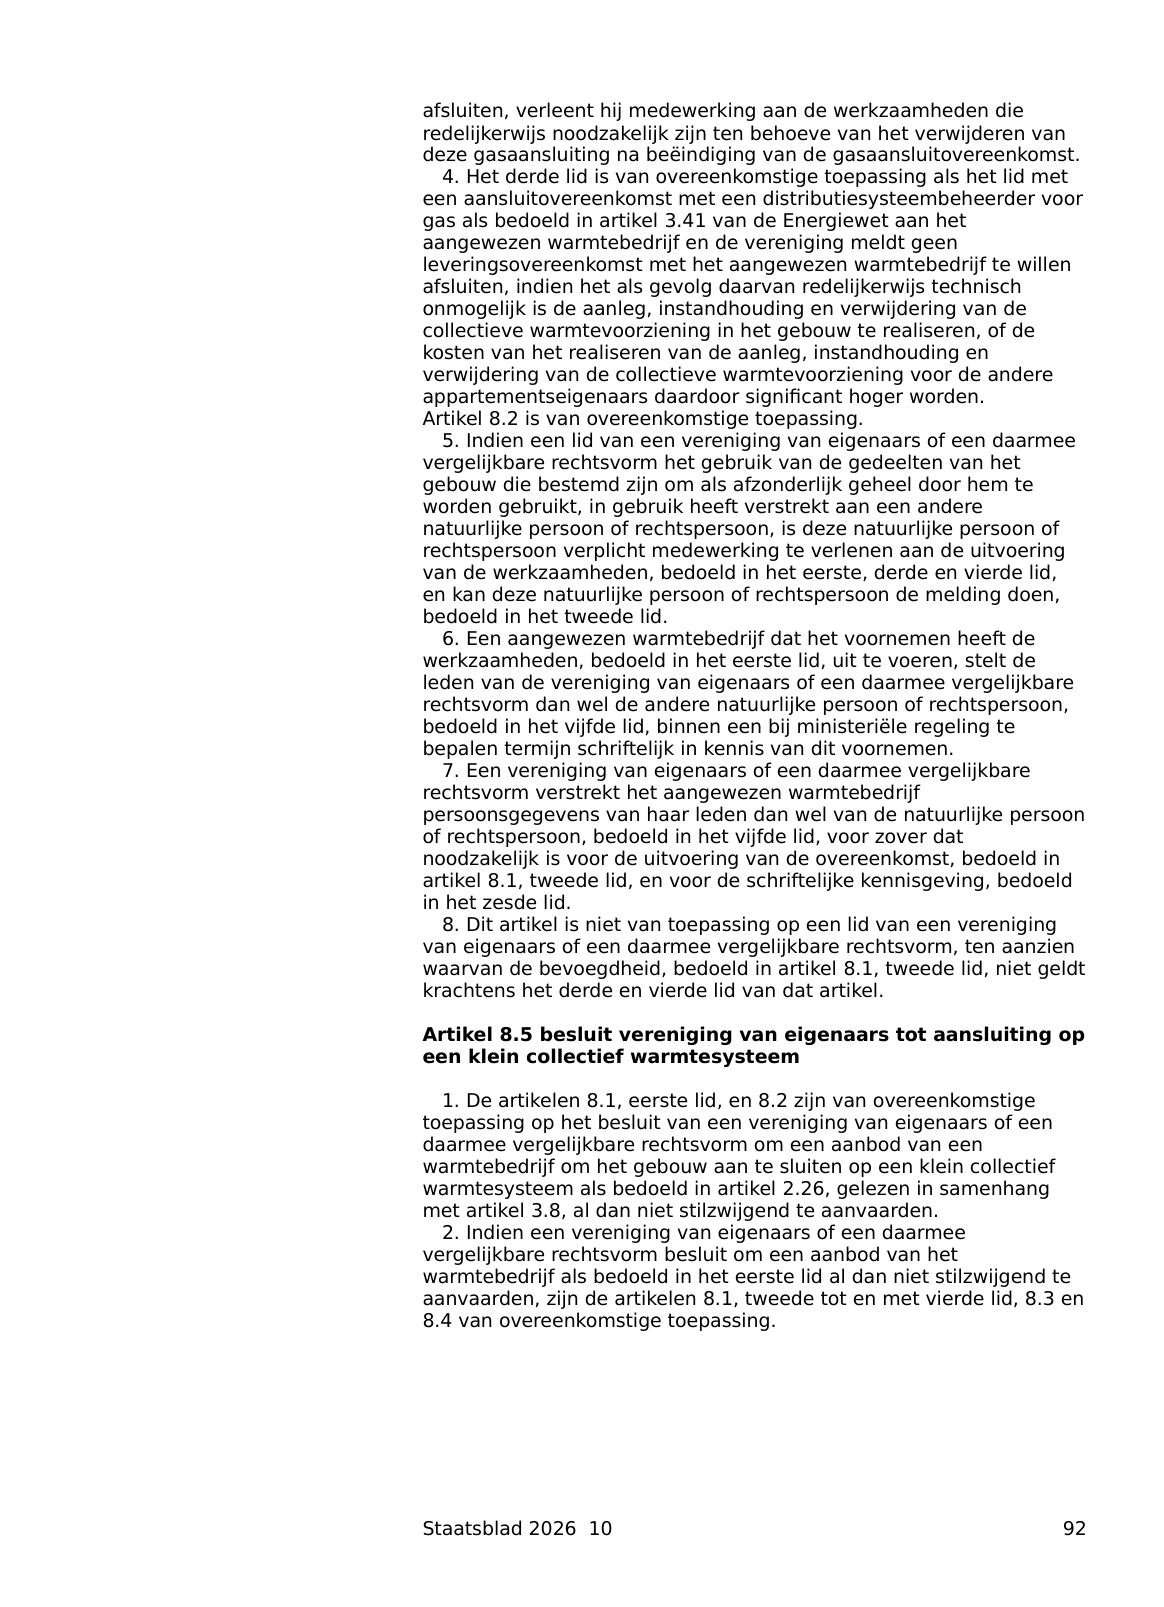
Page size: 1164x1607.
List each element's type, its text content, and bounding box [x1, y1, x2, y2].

text 7. Een vereniging van eigenaars of een daarmee vergelijkbare rechtsvorm verstrekt het aangewezen warmtebedrijf persoonsgegevens van haar leden dan wel van de natuurlijke persoon of rechtspersoon, bedoeld in het vijfde lid, voor zover dat noodzakelijk is voor de uitvoering van de overeenkomst, bedoeld in artikel 8.1, tweede lid, en voor de schriftelijke kennisgeving, bedoeld in het zesde lid. [422, 760, 1087, 914]
text 5. Indien een lid van een vereniging van eigenaars of een daarmee vergelijkbare rechtsvorm het gebruik van de gedeelten van het gebouw die bestemd zijn om als afzonderlijk geheel door hem te worden gebruikt, in gebruik heeft verstrekt aan een andere natuurlijke persoon of rechtspersoon, is deze natuurlijke persoon of rechtspersoon verplicht medewerking te verlenen aan de uitvoering van de werkzaamheden, bedoeld in het eerste, derde en vierde lid, en kan deze natuurlijke persoon of rechtspersoon de melding doen, bedoeld in het tweede lid. [422, 430, 1087, 628]
text 6. Een aangewezen warmtebedrijf dat het voornemen heeft de werkzaamheden, bedoeld in het eerste lid, uit te voeren, stelt de leden van de vereniging van eigenaars of een daarmee vergelijkbare rechtsvorm dan wel de andere natuurlijke persoon of rechtspersoon, bedoeld in het vijfde lid, binnen een bij ministeriële regeling te bepalen termijn schriftelijk in kennis van dit voornemen. [422, 628, 1087, 760]
text 4. Het derde lid is van overeenkomstige toepassing als het lid met een aansluitovereenkomst met een distributiesysteembeheerder voor gas als bedoeld in artikel 3.41 van de Energiewet aan het aangewezen warmtebedrijf en de vereniging meldt geen leveringsovereenkomst met het aangewezen warmtebedrijf te willen afsluiten, indien het als gevolg daarvan redelijkerwijs technisch onmogelijk is de aanleg, instandhouding en verwijdering van de collectieve warmtevoorziening in het gebouw te realiseren, of de kosten van het realiseren van de aanleg, instandhouding en verwijdering van de collectieve warmtevoorziening voor de andere appartementseigenaars daardoor significant hoger worden. Artikel 8.2 is van overeenkomstige toepassing. [422, 166, 1087, 430]
text afsluiten, verleent hij medewerking aan de werkzaamheden die redelijkerwijs noodzakelijk zijn ten behoeve van het verwijderen van deze gasaansluiting na beëindiging van de gasaansluitovereenkomst. [422, 100, 1087, 166]
text 8. Dit artikel is niet van toepassing op een lid van een vereniging van eigenaars of een daarmee vergelijkbare rechtsvorm, ten aanzien waarvan de bevoegdheid, bedoeld in artikel 8.1, tweede lid, niet geldt krachtens het derde en vierde lid van dat artikel. [422, 914, 1087, 1002]
subtitle Artikel 8.5 besluit vereniging van eigenaars tot aansluiting op een klein collectief warmtesysteem [422, 1024, 1087, 1068]
text 2. Indien een vereniging van eigenaars of een daarmee vergelijkbare rechtsvorm besluit om een aanbod van het warmtebedrijf als bedoeld in het eerste lid al dan niet stilzwijgend te aanvaarden, zijn de artikelen 8.1, tweede tot en met vierde lid, 8.3 en 8.4 van overeenkomstige toepassing. [422, 1222, 1087, 1332]
text 1. De artikelen 8.1, eerste lid, en 8.2 zijn van overeenkomstige toepassing op het besluit van een vereniging van eigenaars of een daarmee vergelijkbare rechtsvorm om een aanbod van een warmtebedrijf om het gebouw aan te sluiten op een klein collectief warmtesysteem als bedoeld in artikel 2.26, gelezen in samenhang met artikel 3.8, al dan niet stilzwijgend te aanvaarden. [422, 1090, 1087, 1222]
